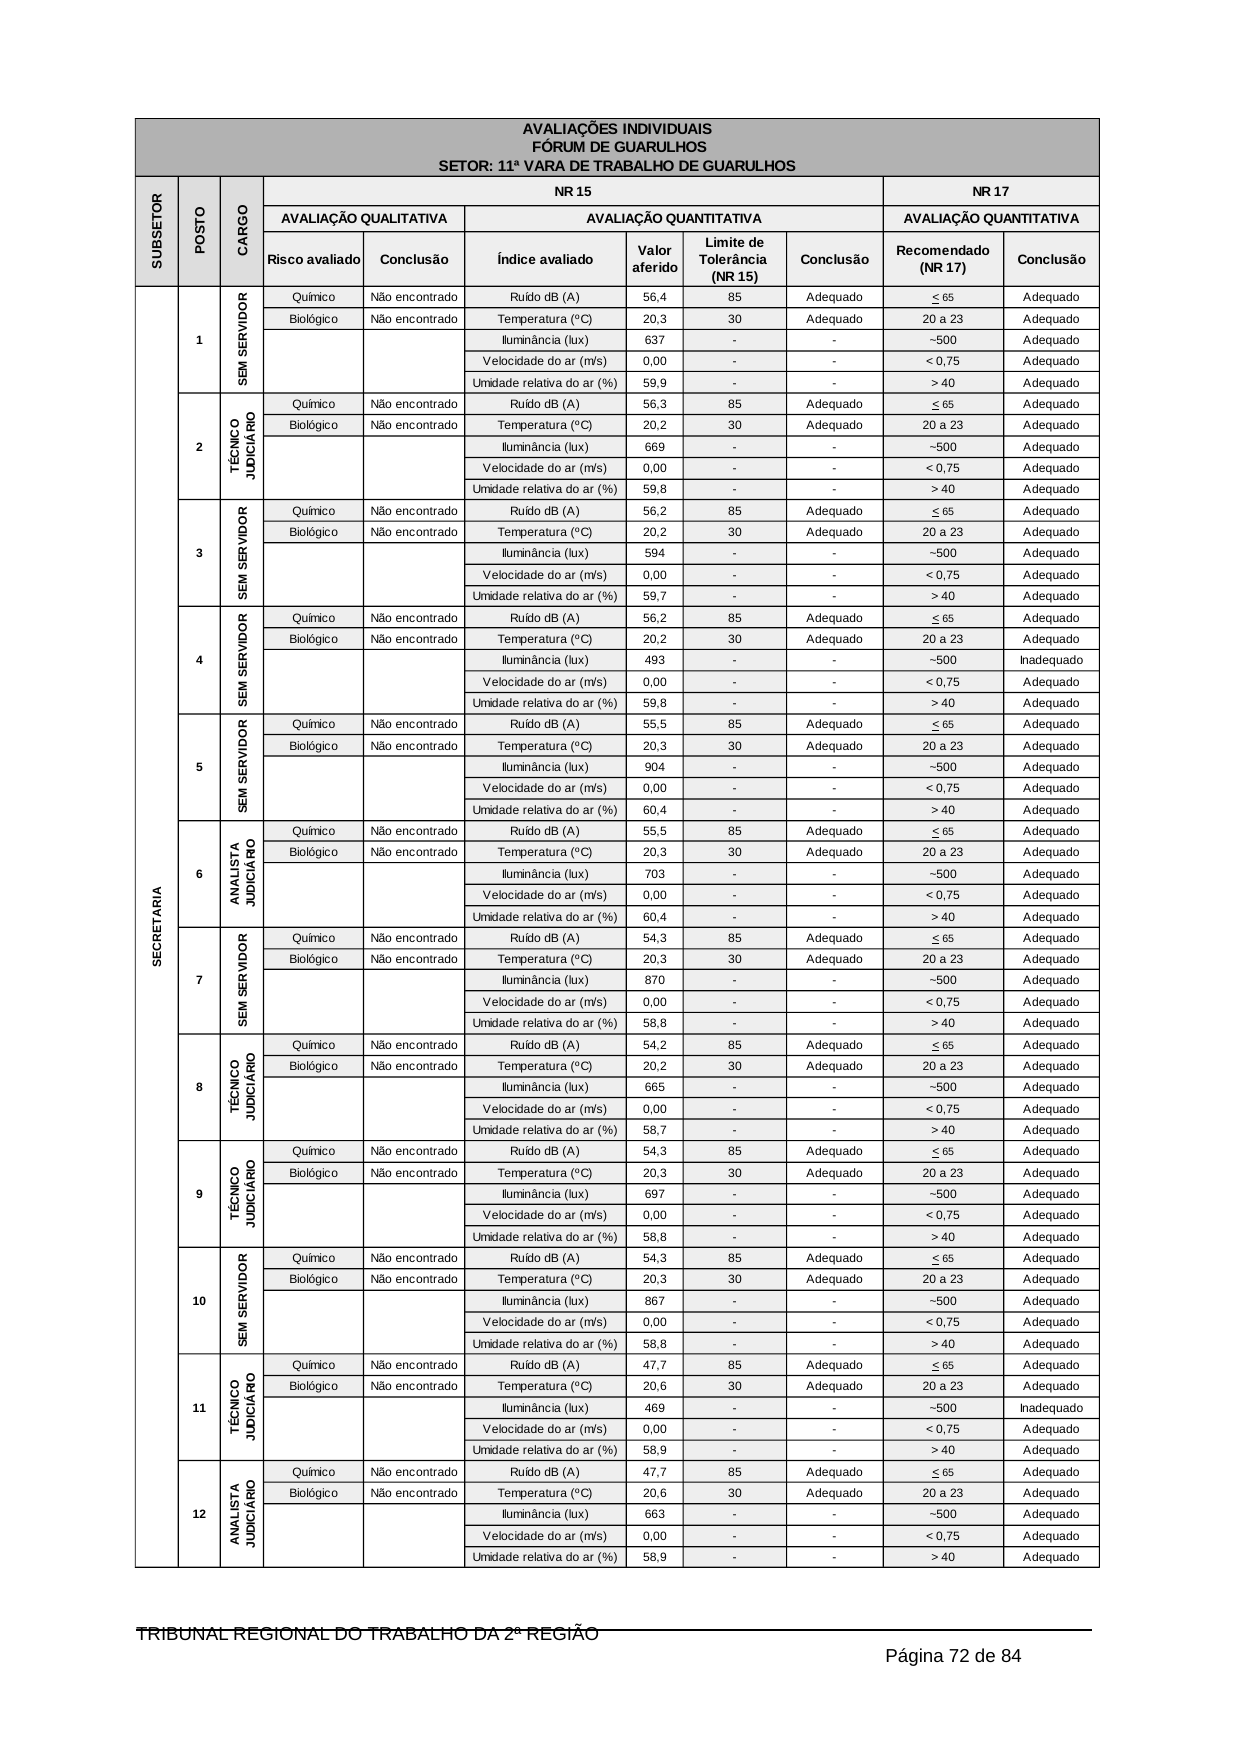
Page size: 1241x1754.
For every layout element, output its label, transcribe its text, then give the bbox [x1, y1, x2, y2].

text h [136, 75, 1104, 104]
